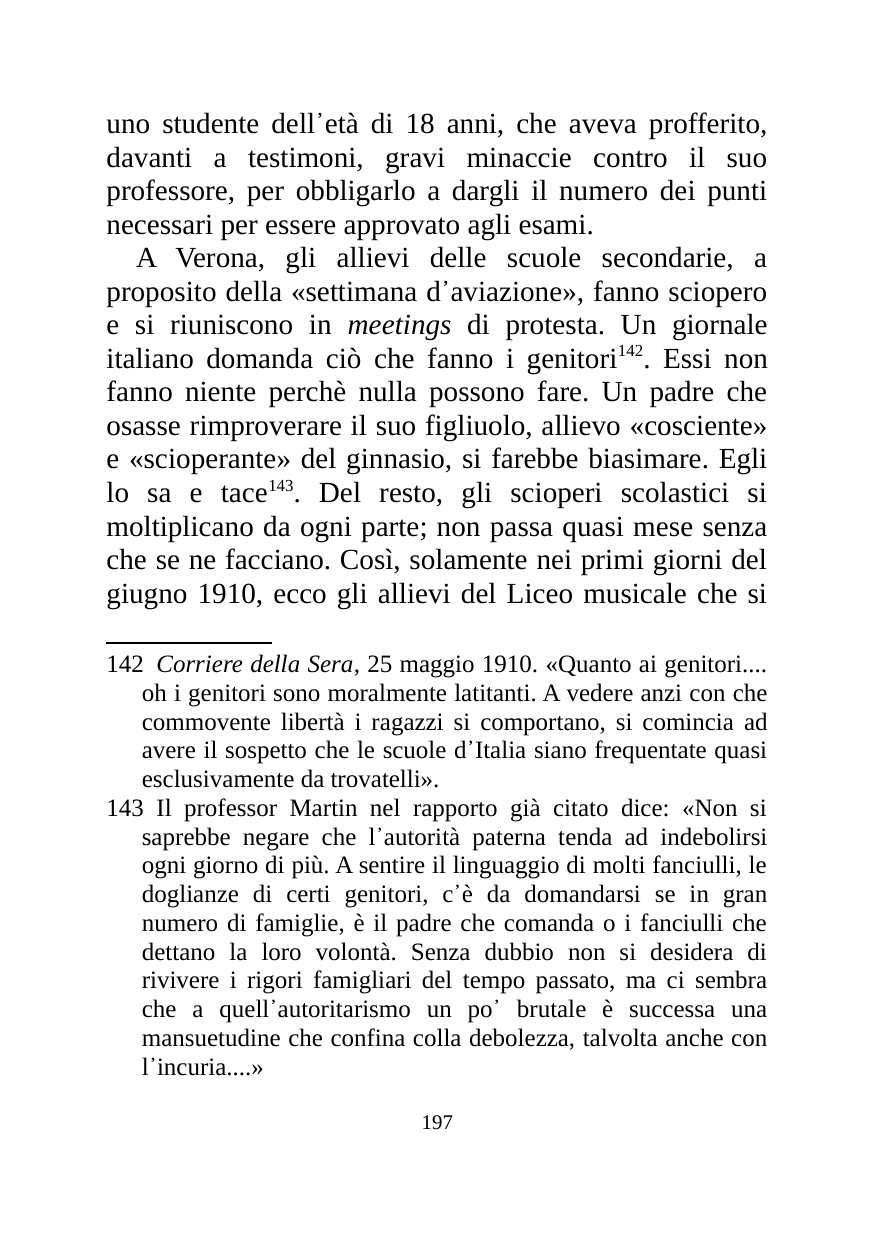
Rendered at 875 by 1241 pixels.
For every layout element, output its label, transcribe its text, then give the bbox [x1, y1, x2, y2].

text A Verona, gli allievi delle scuole secondarie, a proposito della «settimana d᾽aviazione», fanno sciopero e si riuniscono in meetings di protesta. Un giornale italiano domanda ciò che fanno i genitori. Essi non fanno niente perchè nulla possono fare. Un padre che osasse rimproverare il suo figliuolo, allievo «cosciente» e «scioperante» del ginnasio, si farebbe biasimare. Egli lo sa e tace. Del resto, gli scioperi scolastici si moltiplicano da ogni parte; non passa quasi mese senza che se ne facciano. Così, solamente nei primi giorni del giugno 1910, ecco gli allievi del Liceo musicale che si [106, 240, 768, 609]
text Corriere della Sera, 25 maggio 1910. «Quanto ai genitori.... oh i genitori sono moralmente latitanti. A vedere anzi con che commovente libertà i ragazzi si comportano, si comincia ad avere il sospetto che le scuole d᾽Italia siano frequentate quasi esclusivamente da trovatelli». [106, 649, 768, 793]
text uno studente dell᾽età di 18 anni, che aveva profferito, davanti a testimoni, gravi minaccie contro il suo professore, per obbligarlo a dargli il numero dei punti necessari per essere approvato agli esami. [106, 106, 768, 240]
text Il professor Martin nel rapporto già citato dice: «Non si saprebbe negare che l᾽autorità paterna tenda ad indebolirsi ogni giorno di più. A sentire il linguaggio di molti fanciulli, le doglianze di certi genitori, c᾽è da domandarsi se in gran numero di famiglie, è il padre che comanda o i fanciulli che dettano la loro volontà. Senza dubbio non si desidera di rivivere i rigori famigliari del tempo passato, ma ci sembra che a quell᾽autoritarismo un po᾽ brutale è successa una mansuetudine che confina colla debolezza, talvolta anche con l᾽incuria....» [106, 793, 768, 1080]
